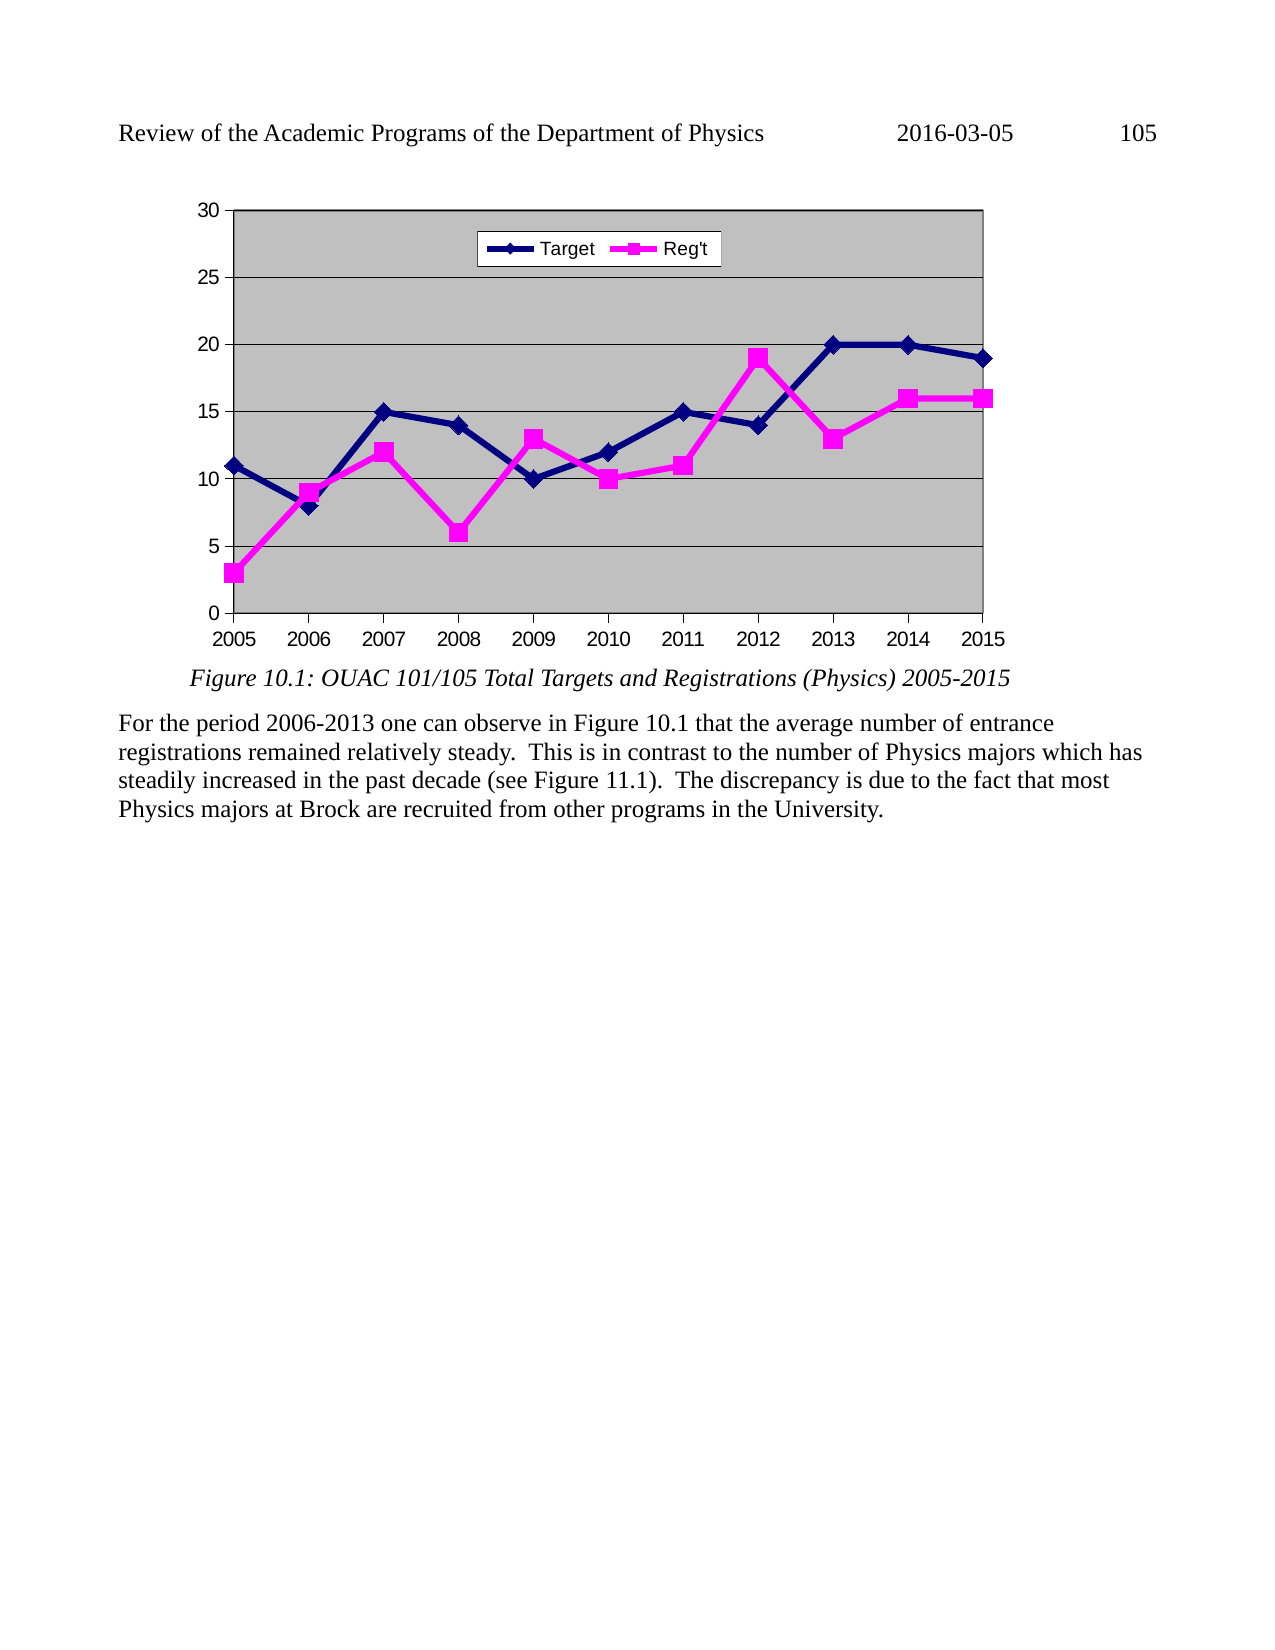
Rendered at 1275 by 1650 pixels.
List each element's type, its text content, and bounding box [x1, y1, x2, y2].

text Figure 10.1: OUAC 101/105 Total Targets and Registrations (Physics) 2005-2015 [189, 204, 1040, 691]
text For the period 2006-2013 one can observe in Figure 10.1 that the average number of entrance registrations remained relatively steady. This is in contrast to the number of Physics majors which has steadily increased in the past decade (see Figure 11.1). The discrepancy is due to the fact that most Physics majors at Brock are recruited from other programs in the University. [118, 177, 1157, 823]
